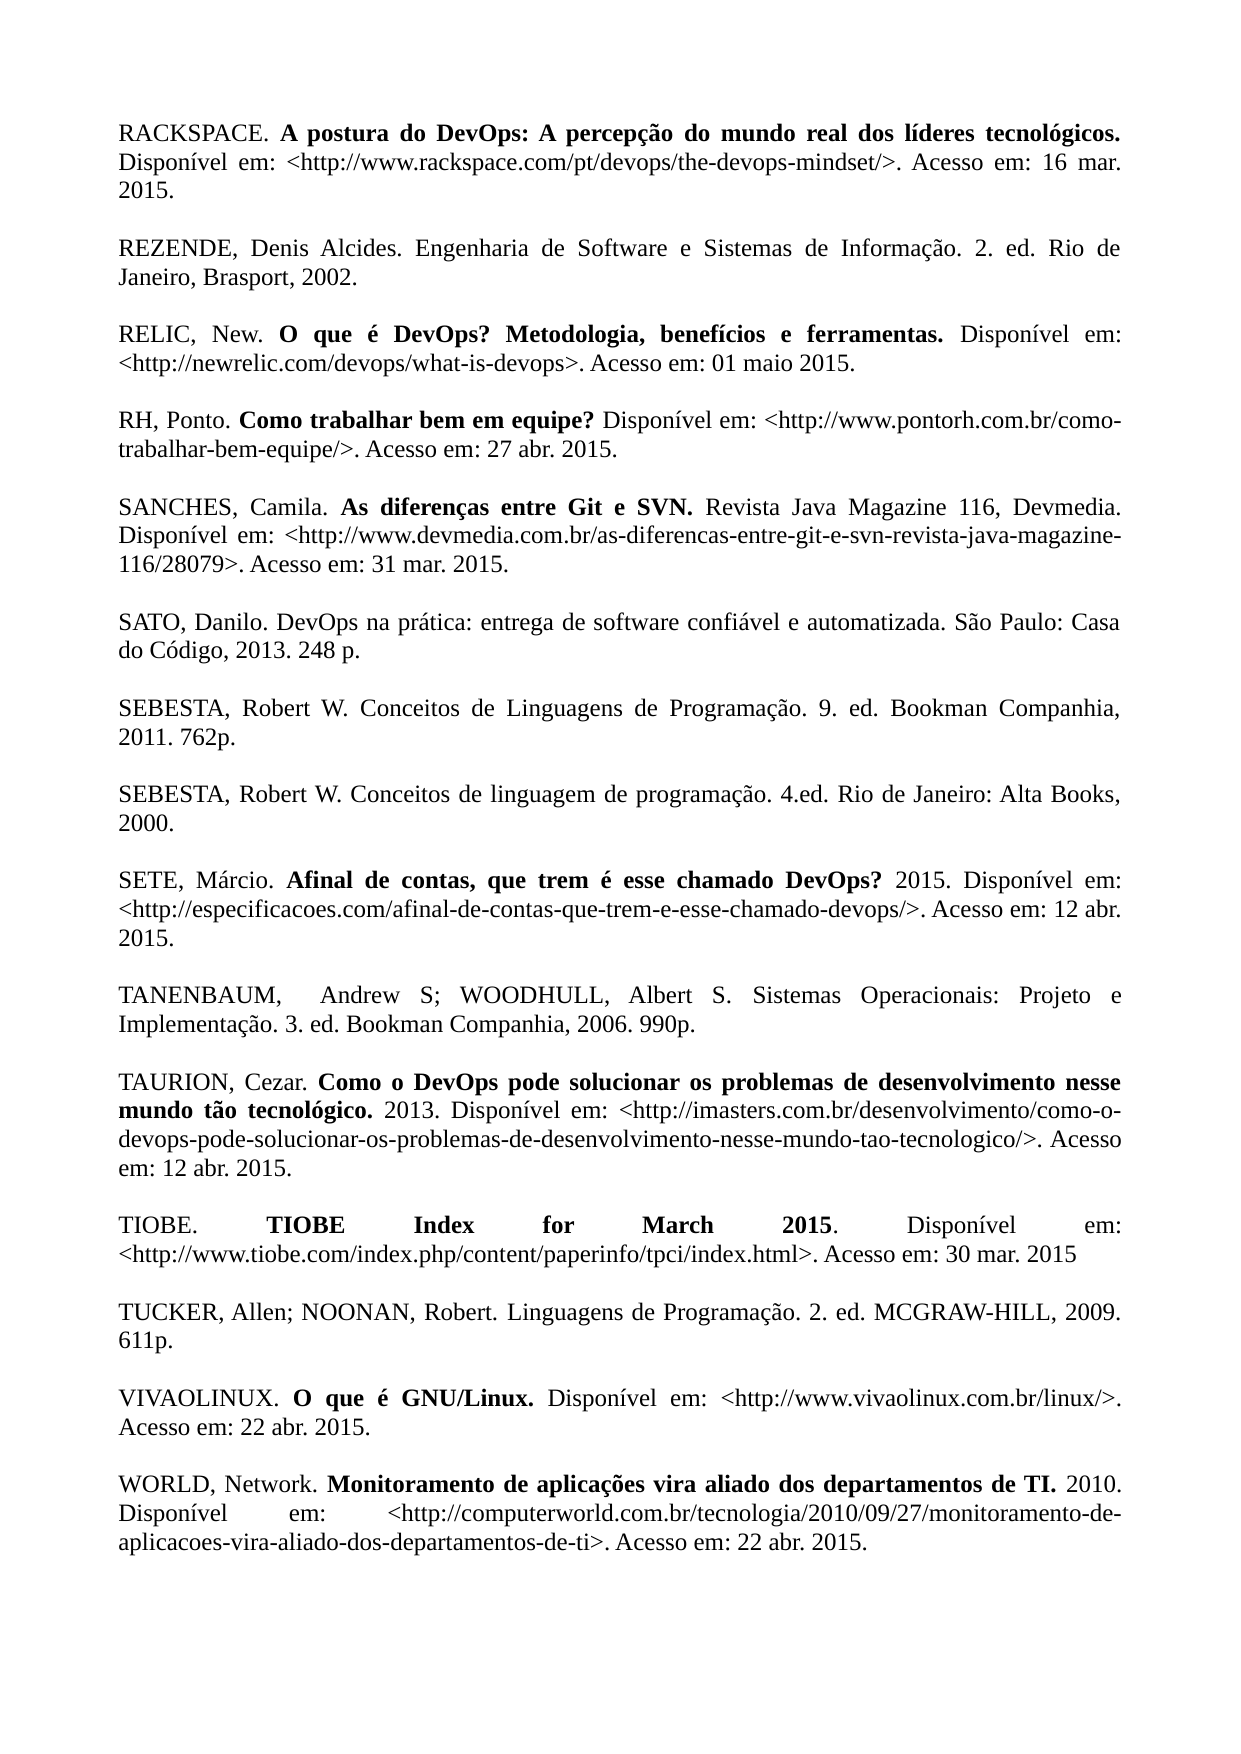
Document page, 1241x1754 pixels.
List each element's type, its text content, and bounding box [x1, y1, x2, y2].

text WORLD, Network. Monitoramento de aplicações vira aliado dos departamentos de TI. 2010. Disponível em: <http://computerworld.com.br/tecnologia/2010/09/27/monitoramento-de-aplicacoes-vira-aliado-dos-departamentos-de-ti>. Acesso em: 22 abr. 2015. [118, 1469, 1122, 1556]
text SEBESTA, Robert W. Conceitos de linguagem de programação. 4.ed. Rio de Janeiro: Alta Books, 2000. [118, 779, 1122, 837]
text TIOBE. TIOBE Index for March 2015. Disponível em: <http://www.tiobe.com/index.php/content/paperinfo/tpci/index.html>. Acesso em: 30 mar. 2015 [118, 1211, 1122, 1268]
text RH, Ponto. Como trabalhar bem em equipe? Disponível em: <http://www.pontorh.com.br/como-trabalhar-bem-equipe/>. Acesso em: 27 abr. 2015. [118, 406, 1122, 463]
text TAURION, Cezar. Como o DevOps pode solucionar os problemas de desenvolvimento nesse mundo tão tecnológico. 2013. Disponível em: <http://imasters.com.br/desenvolvimento/como-o-devops-pode-solucionar-os-problemas-de-desenvolvimento-nesse-mundo-tao-tecnologico/>. Acesso em: 12 abr. 2015. [118, 1067, 1122, 1182]
text SANCHES, Camila. As diferenças entre Git e SVN. Revista Java Magazine 116, Devmedia. Disponível em: <http://www.devmedia.com.br/as-diferencas-entre-git-e-svn-revista-java-magazine-116/28079>. Acesso em: 31 mar. 2015. [118, 492, 1122, 578]
text SEBESTA, Robert W. Conceitos de Linguagens de Programação. 9. ed. Bookman Companhia, 2011. 762p. [118, 693, 1122, 751]
text TUCKER, Allen; NOONAN, Robert. Linguagens de Programação. 2. ed. MCGRAW-HILL, 2009. 611p. [118, 1297, 1122, 1354]
text VIVAOLINUX. O que é GNU/Linux. Disponível em: <http://www.vivaolinux.com.br/linux/>. Acesso em: 22 abr. 2015. [118, 1383, 1122, 1441]
text SATO, Danilo. DevOps na prática: entrega de software confiável e automatizada. São Paulo: Casa do Código, 2013. 248 p. [118, 607, 1122, 664]
text TANENBAUM, Andrew S; WOODHULL, Albert S. Sistemas Operacionais: Projeto e Implementação. 3. ed. Bookman Companhia, 2006. 990p. [118, 981, 1122, 1038]
text RACKSPACE. A postura do DevOps: A percepção do mundo real dos líderes tecnológicos. Disponível em: <http://www.rackspace.com/pt/devops/the-devops-mindset/>. Acesso em: 16 mar. 2015. [118, 118, 1122, 204]
text REZENDE, Denis Alcides. Engenharia de Software e Sistemas de Informação. 2. ed. Rio de Janeiro, Brasport, 2002. [118, 233, 1122, 291]
text SETE, Márcio. Afinal de contas, que trem é esse chamado DevOps? 2015. Disponível em: <http://especificacoes.com/afinal-de-contas-que-trem-e-esse-chamado-devops/>. Acesso em: 12 abr. 2015. [118, 866, 1122, 952]
text RELIC, New. O que é DevOps? Metodologia, benefícios e ferramentas. Disponível em: <http://newrelic.com/devops/what-is-devops>. Acesso em: 01 maio 2015. [118, 319, 1122, 377]
